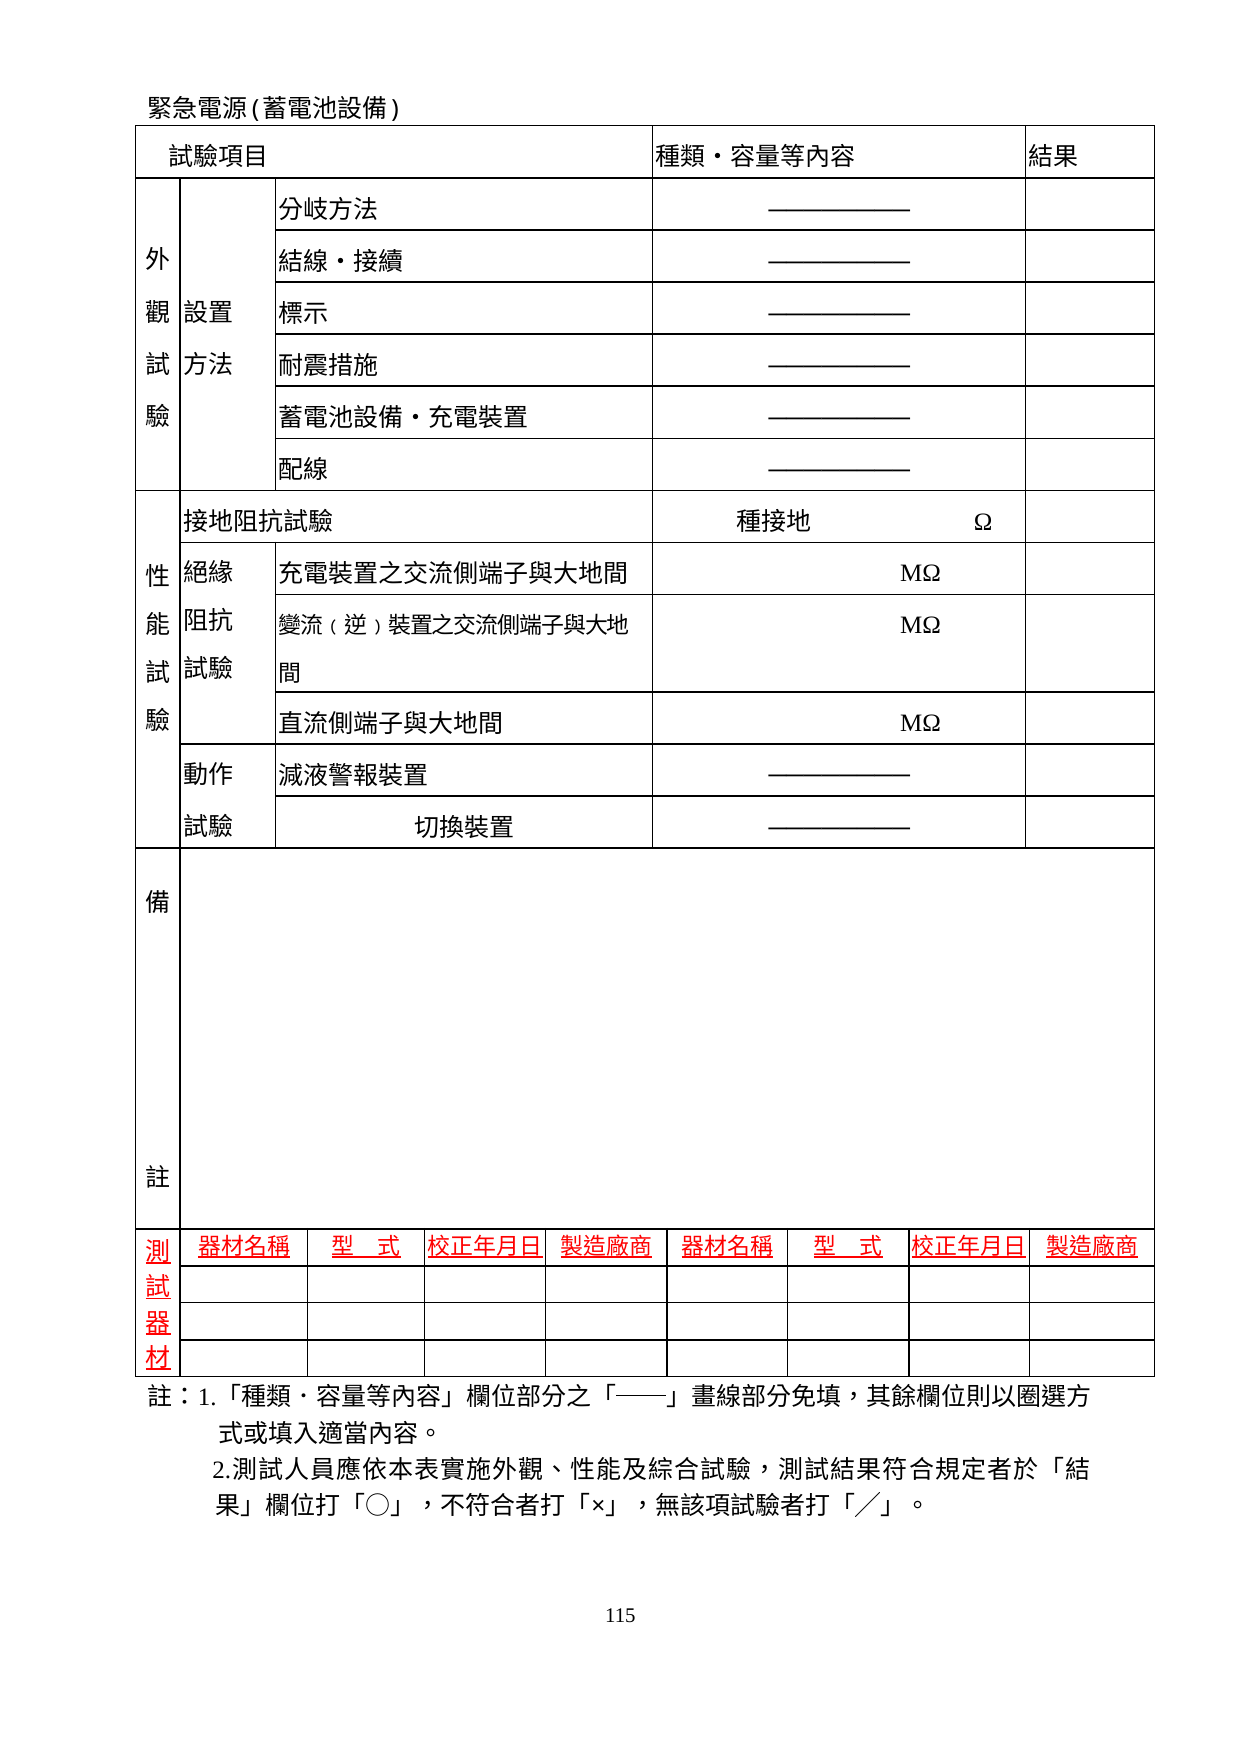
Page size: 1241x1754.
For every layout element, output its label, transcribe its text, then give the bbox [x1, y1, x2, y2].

table_cell 種接地 Ω [653, 491, 1025, 542]
table_cell 試驗 [181, 795, 275, 847]
table_cell [1026, 543, 1154, 594]
table_cell ──────── [653, 439, 1025, 489]
table_cell 減液警報裝置 [276, 745, 652, 795]
table_cell MΩ [653, 543, 1025, 594]
table_cell [1026, 693, 1154, 743]
table_cell [181, 1267, 307, 1302]
table_cell 配線 [276, 439, 652, 489]
table_cell [1026, 231, 1154, 281]
table_cell [1026, 745, 1154, 795]
table_cell 器材名稱 [181, 1230, 307, 1265]
table_cell [136, 438, 179, 489]
table_cell 製造廠商 [1030, 1230, 1154, 1265]
table_cell [1026, 797, 1154, 847]
table_cell 直流側端子與大地間 [276, 693, 652, 743]
table_cell [910, 1303, 1029, 1339]
table_cell 試 [136, 333, 179, 385]
table_cell 絕緣 阻抗 試驗 [181, 543, 275, 743]
table_cell [181, 1303, 307, 1339]
table_cell ──────── [653, 797, 1025, 847]
table_cell 方法 [181, 333, 275, 385]
table_cell 型 式 [788, 1230, 908, 1265]
table_cell 校正年月日 [910, 1230, 1029, 1265]
table_cell MΩ [653, 693, 1025, 743]
table_cell ──────── [653, 283, 1025, 333]
table_cell ──────── [653, 387, 1025, 437]
table_cell [668, 1341, 787, 1376]
table_cell 變流﹙逆﹚裝置之交流側端子與大地間 [276, 595, 652, 691]
table_cell [910, 1267, 1029, 1302]
table_cell 性 能 試 驗 [136, 491, 179, 795]
table_header 種類‧容量等內容 [653, 126, 1025, 177]
table_cell ──────── [653, 231, 1025, 281]
table_cell 耐震措施 [276, 335, 652, 385]
table_cell MΩ [653, 595, 1025, 691]
table_cell [181, 179, 275, 229]
table_cell 接地阻抗試驗 [181, 491, 652, 542]
table_cell [425, 1267, 545, 1302]
table_cell [1026, 179, 1154, 229]
table_cell [1026, 387, 1154, 437]
table_cell 驗 [136, 385, 179, 437]
table_cell 觀 [136, 281, 179, 333]
table_cell 設置 [181, 281, 275, 333]
table_cell [546, 1341, 666, 1376]
table_cell [910, 1341, 1029, 1376]
text 2.測試人員應依本表實施外觀、性能及綜合試驗，測試結果符合規定者於「結果」欄位打「○」，不符合者打「×」，無該項試驗者打「╱」。 [148, 1449, 1092, 1522]
table_cell [308, 1267, 424, 1302]
table_cell 製造廠商 [546, 1230, 666, 1265]
table_cell [1030, 1303, 1154, 1339]
table_cell [181, 849, 1154, 1228]
table_cell 型 式 [308, 1230, 424, 1265]
table_cell [1030, 1267, 1154, 1302]
table_cell 充電裝置之交流側端子與大地間 [276, 543, 652, 594]
table_header 試驗項目 [136, 126, 652, 177]
table_cell [1030, 1341, 1154, 1376]
table_cell [425, 1341, 545, 1376]
table_cell [788, 1341, 908, 1376]
table_cell [181, 438, 275, 489]
table_cell 動作 [181, 745, 275, 795]
table_cell [136, 795, 179, 847]
table_cell 分岐方法 [276, 179, 652, 229]
table_cell [181, 1341, 307, 1376]
table_cell [1026, 283, 1154, 333]
table_cell [1026, 439, 1154, 489]
table_cell 備 註 [136, 849, 179, 1228]
table_cell [668, 1267, 787, 1302]
table_cell 器材名稱 [668, 1230, 787, 1265]
table_cell ──────── [653, 745, 1025, 795]
table_cell [668, 1303, 787, 1339]
table_header 結果 [1026, 126, 1154, 177]
table_cell [788, 1303, 908, 1339]
table_cell [1026, 491, 1154, 542]
table_cell [181, 229, 275, 281]
table_cell 外 [136, 229, 179, 281]
table_cell ──────── [653, 335, 1025, 385]
table_cell 蓄電池設備‧充電裝置 [276, 387, 652, 437]
table_cell 切換裝置 [276, 797, 652, 847]
table_cell 結線‧接續 [276, 231, 652, 281]
table_cell [308, 1303, 424, 1339]
table_cell [546, 1267, 666, 1302]
table_cell 校正年月日 [425, 1230, 545, 1265]
text 緊急電源(蓄電池設備) [148, 89, 1092, 125]
table_cell 標示 [276, 283, 652, 333]
table_cell 測試 器 材 [136, 1230, 179, 1376]
table_cell [181, 385, 275, 437]
table_cell [308, 1341, 424, 1376]
table_cell [425, 1303, 545, 1339]
table_cell [1026, 595, 1154, 691]
table_cell [1026, 335, 1154, 385]
table_cell [788, 1267, 908, 1302]
table_cell [546, 1303, 666, 1339]
text 註：1.「種類．容量等內容」欄位部分之「──」畫線部分免填，其餘欄位則以圈選方式或填入適當內容。 [148, 1377, 1092, 1449]
table_cell [136, 179, 179, 229]
table_cell ──────── [653, 179, 1025, 229]
